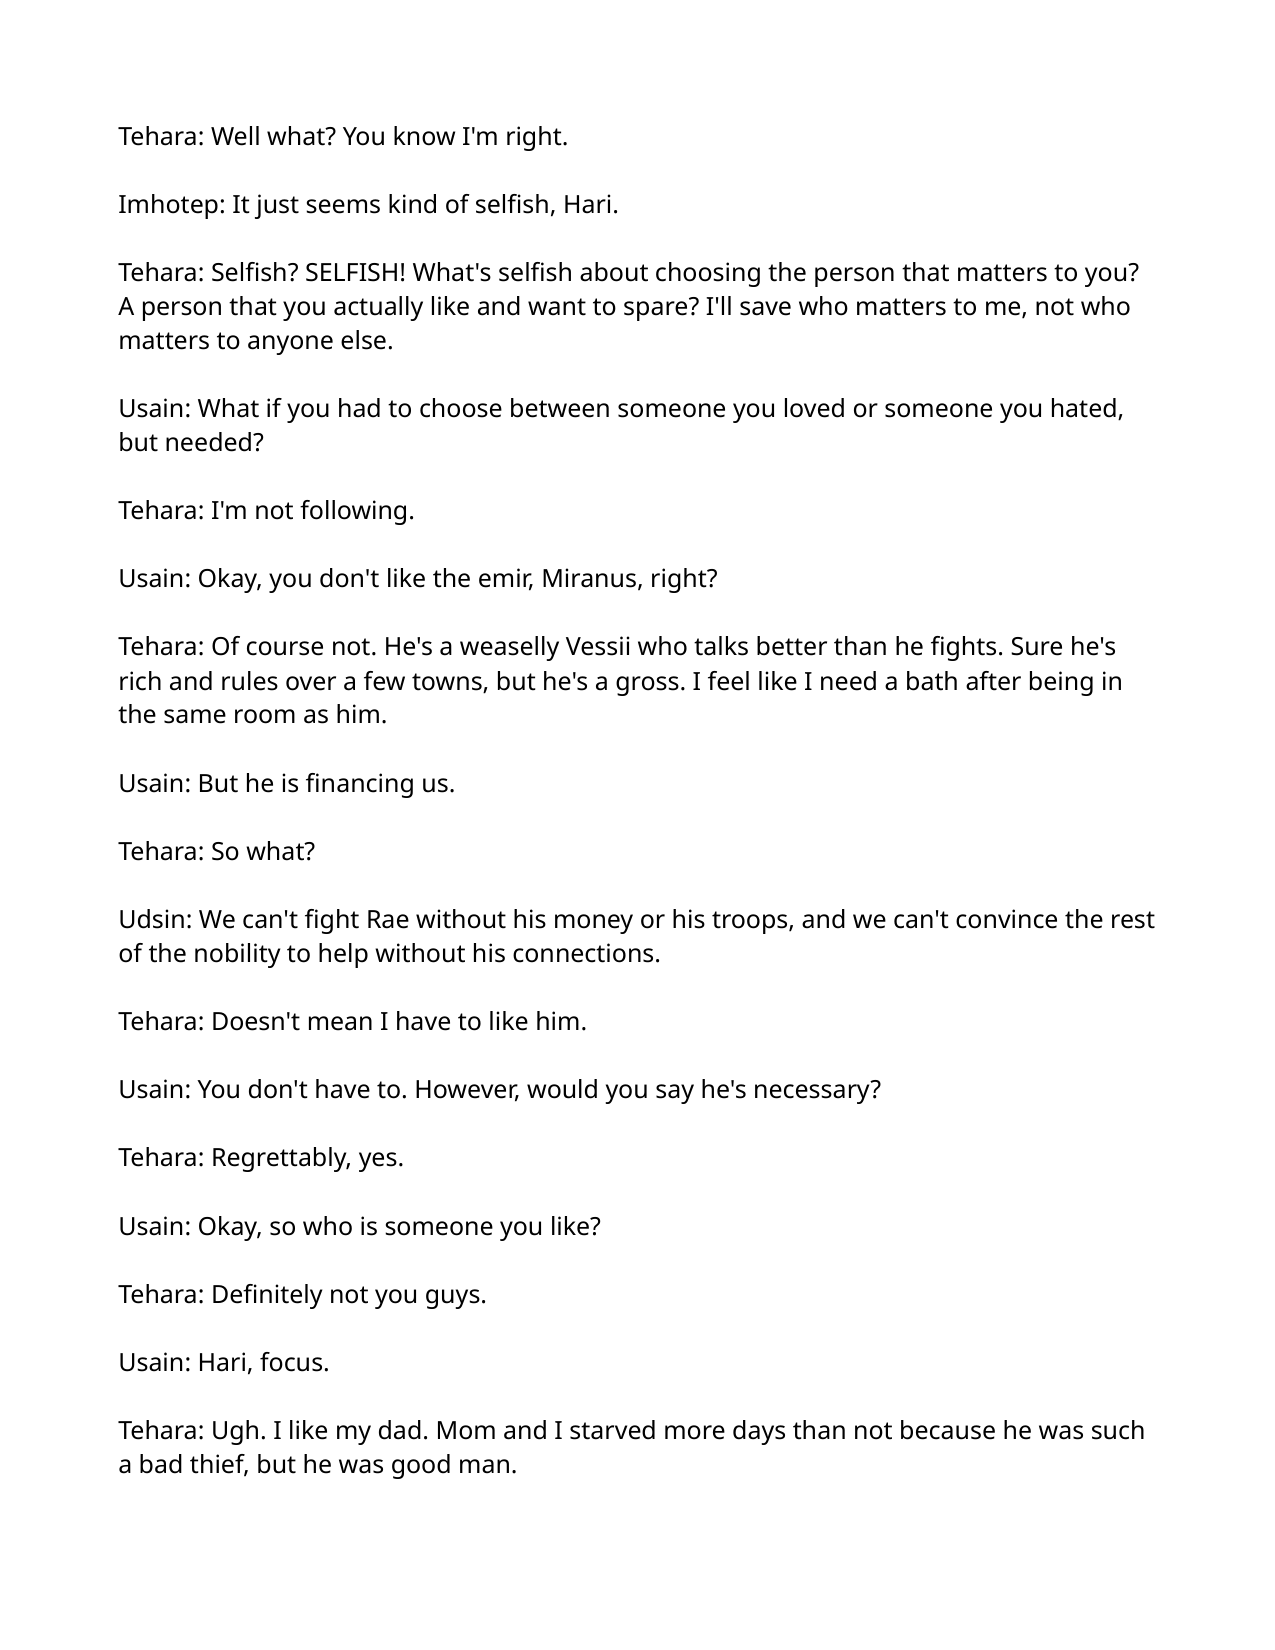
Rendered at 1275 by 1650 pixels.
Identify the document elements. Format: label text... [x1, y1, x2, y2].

text Usain: Hari, focus. [118, 1344, 1157, 1378]
text Usain: Okay, so who is someone you like? [118, 1208, 1157, 1242]
text Tehara: So what? [118, 833, 1157, 867]
text Usain: Okay, you don't like the emir, Miranus, right? [118, 561, 1157, 595]
text Imhotep: It just seems kind of selfish, Hari. [118, 186, 1157, 220]
text Tehara: Regrettably, yes. [118, 1140, 1157, 1174]
text Tehara: Doesn't mean I have to like him. [118, 1004, 1157, 1038]
text Udsin: We can't fight Rae without his money or his troops, and we can't convince the rest of the nobility to help without his connections. [118, 902, 1157, 970]
text Tehara: Well what? You know I'm right. [118, 118, 1157, 152]
text Usain: But he is financing us. [118, 765, 1157, 799]
text Tehara: Of course not. He's a weaselly Vessii who talks better than he fights. Sure he's rich and rules over a few towns, but he's a gross. I feel like I need a bath after being in the same room as him. [118, 629, 1157, 731]
text Tehara: I'm not following. [118, 493, 1157, 527]
text Usain: What if you had to choose between someone you loved or someone you hated, but needed? [118, 391, 1157, 459]
text Usain: You don't have to. However, would you say he's necessary? [118, 1072, 1157, 1106]
text Tehara: Ugh. I like my dad. Mom and I starved more days than not because he was such a bad thief, but he was good man. [118, 1412, 1157, 1481]
text Tehara: Definitely not you guys. [118, 1276, 1157, 1310]
text Tehara: Selfish? SELFISH! What's selfish about choosing the person that matters to you? A person that you actually like and want to spare? I'll save who matters to me, not who matters to anyone else. [118, 254, 1157, 357]
